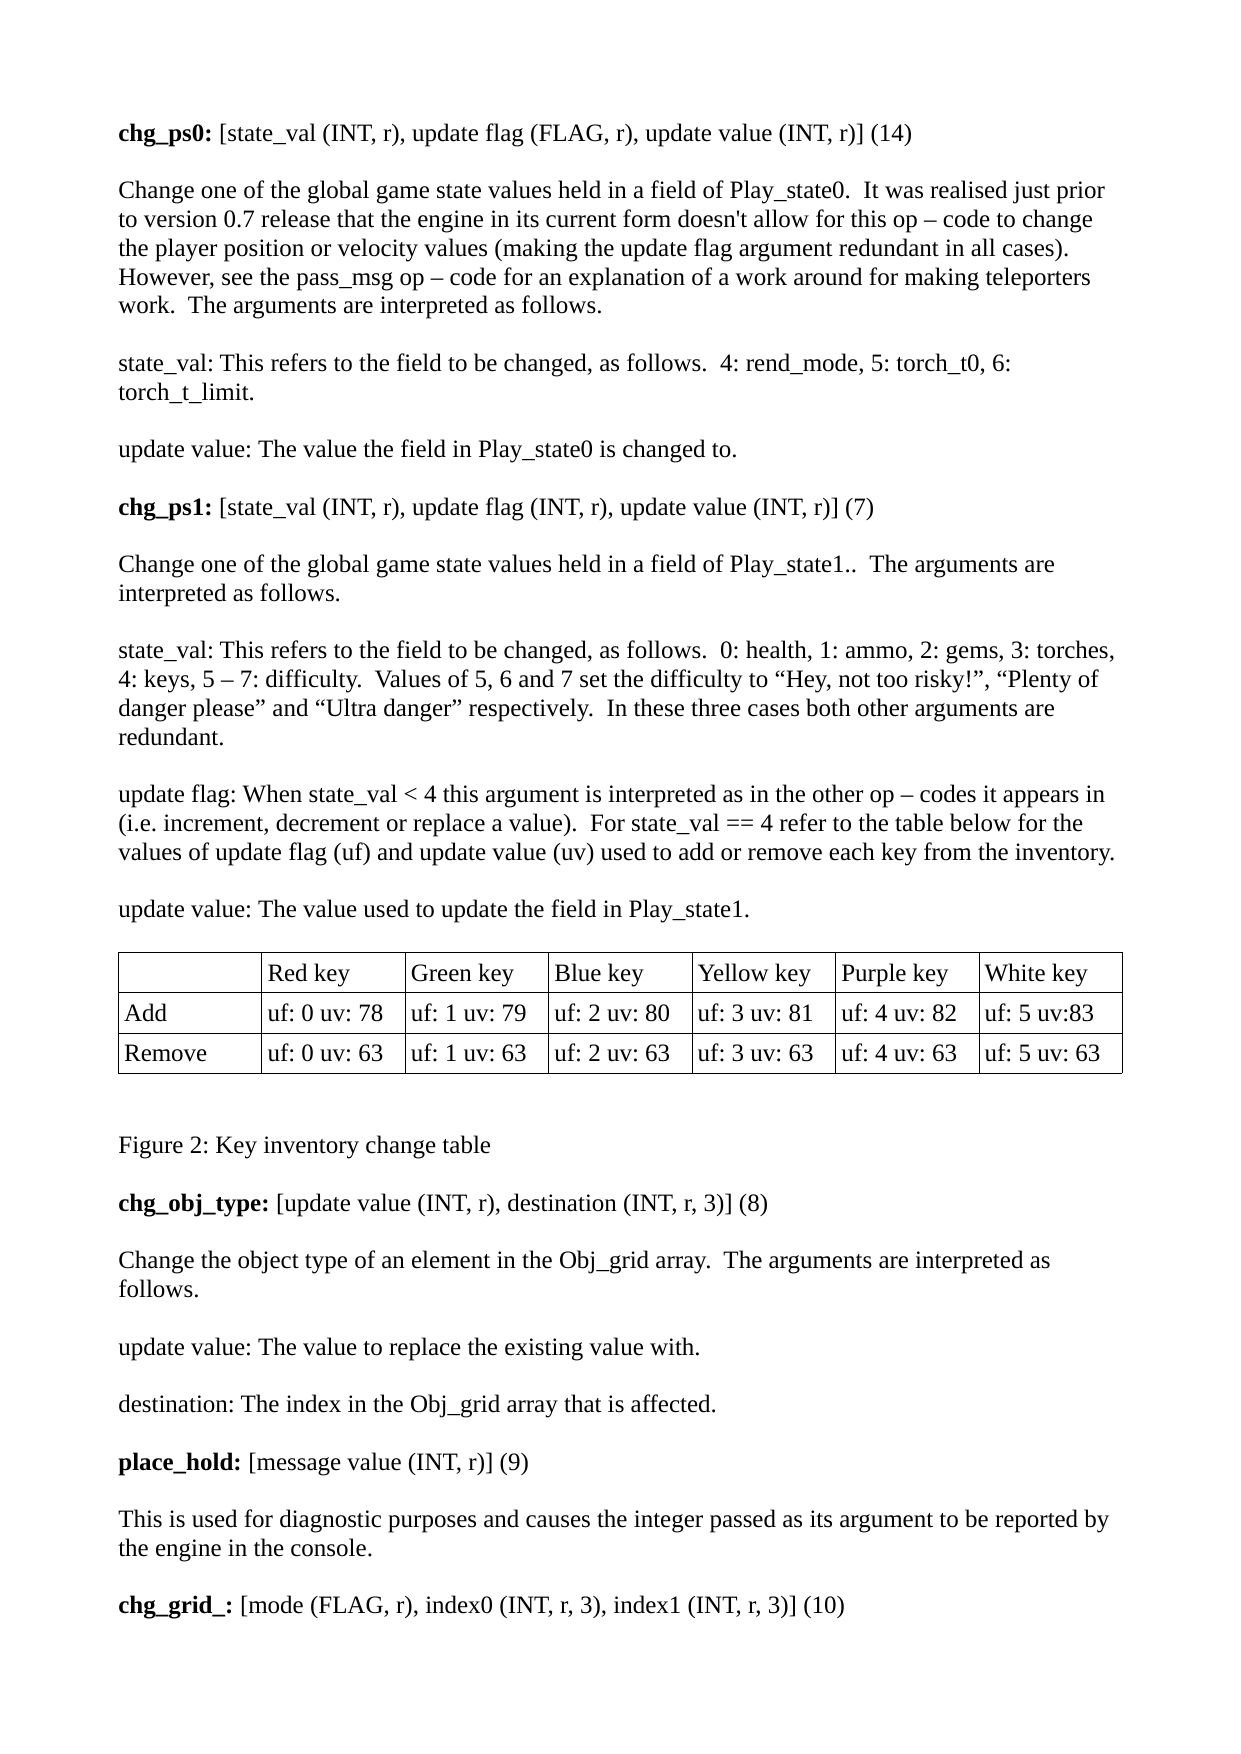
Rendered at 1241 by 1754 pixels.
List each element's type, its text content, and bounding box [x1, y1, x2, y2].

table_cell uf: 4 uv: 82 [836, 993, 979, 1032]
table_cell uf: 3 uv: 81 [693, 993, 835, 1032]
table_cell uf: 1 uv: 63 [406, 1034, 548, 1073]
text state_val: This refers to the field to be changed, as follows. 0: health, 1: ammo, 2: gems, 3: torches, 4: keys, 5 – 7: difficulty. Values of 5, 6 and 7 set the difficulty to “Hey, not too risky!”, “Plenty of danger please” and “Ultra danger” respectively. In these three cases both other arguments are redundant. [118, 636, 1122, 751]
table_cell Remove [119, 1034, 261, 1073]
text chg_grid_: [mode (FLAG, r), index0 (INT, r, 3), index1 (INT, r, 3)] (10) [118, 1590, 1122, 1619]
table_header [119, 953, 261, 992]
table_cell uf: 1 uv: 79 [406, 993, 548, 1032]
text place_hold: [message value (INT, r)] (9) [118, 1447, 1122, 1475]
table_cell uf: 3 uv: 63 [693, 1034, 835, 1073]
table_header Yellow key [693, 953, 835, 992]
text Change one of the global game state values held in a field of Play_state0. It was realised just prior to version 0.7 release that the engine in its current form doesn't allow for this op – code to change the player position or velocity values (making the update flag argument redundant in all cases). However, see the pass_msg op – code for an explanation of a work around for making teleporters work. The arguments are interpreted as follows. [118, 176, 1122, 319]
table_header Purple key [836, 953, 979, 992]
table_cell uf: 4 uv: 63 [836, 1034, 979, 1073]
table_header Green key [406, 953, 548, 992]
text destination: The index in the Obj_grid array that is affected. [118, 1389, 1122, 1418]
text chg_ps1: [state_val (INT, r), update flag (INT, r), update value (INT, r)] (7) [118, 492, 1122, 521]
text chg_obj_type: [update value (INT, r), destination (INT, r, 3)] (8) [118, 1188, 1122, 1217]
text This is used for diagnostic purposes and causes the integer passed as its argument to be reported by the engine in the console. [118, 1504, 1122, 1562]
table_cell uf: 5 uv: 63 [980, 1034, 1122, 1073]
text Figure 2: Key inventory change table [118, 1130, 1122, 1159]
text update value: The value to replace the existing value with. [118, 1332, 1122, 1360]
text Change one of the global game state values held in a field of Play_state1.. The arguments are interpreted as follows. [118, 549, 1122, 607]
text update value: The value the field in Play_state0 is changed to. [118, 434, 1122, 463]
text state_val: This refers to the field to be changed, as follows. 4: rend_mode, 5: torch_t0, 6: torch_t_limit. [118, 348, 1122, 406]
table_header Blue key [549, 953, 692, 992]
table_cell uf: 2 uv: 80 [549, 993, 692, 1032]
table_cell uf: 0 uv: 63 [262, 1034, 405, 1073]
text update flag: When state_val < 4 this argument is interpreted as in the other op – codes it appears in (i.e. increment, decrement or replace a value). For state_val == 4 refer to the table below for the values of update flag (uf) and update value (uv) used to add or remove each key from the inventory. [118, 779, 1122, 866]
table_cell uf: 5 uv:83 [980, 993, 1122, 1032]
text Change the object type of an element in the Obj_grid array. The arguments are interpreted as follows. [118, 1245, 1122, 1303]
table_header Red key [262, 953, 405, 992]
table_cell uf: 0 uv: 78 [262, 993, 405, 1032]
text update value: The value used to update the field in Play_state1. [118, 894, 1122, 923]
table_header White key [980, 953, 1122, 992]
table_cell uf: 2 uv: 63 [549, 1034, 692, 1073]
table_cell Add [119, 993, 261, 1032]
text chg_ps0: [state_val (INT, r), update flag (FLAG, r), update value (INT, r)] (14) [118, 118, 1122, 147]
